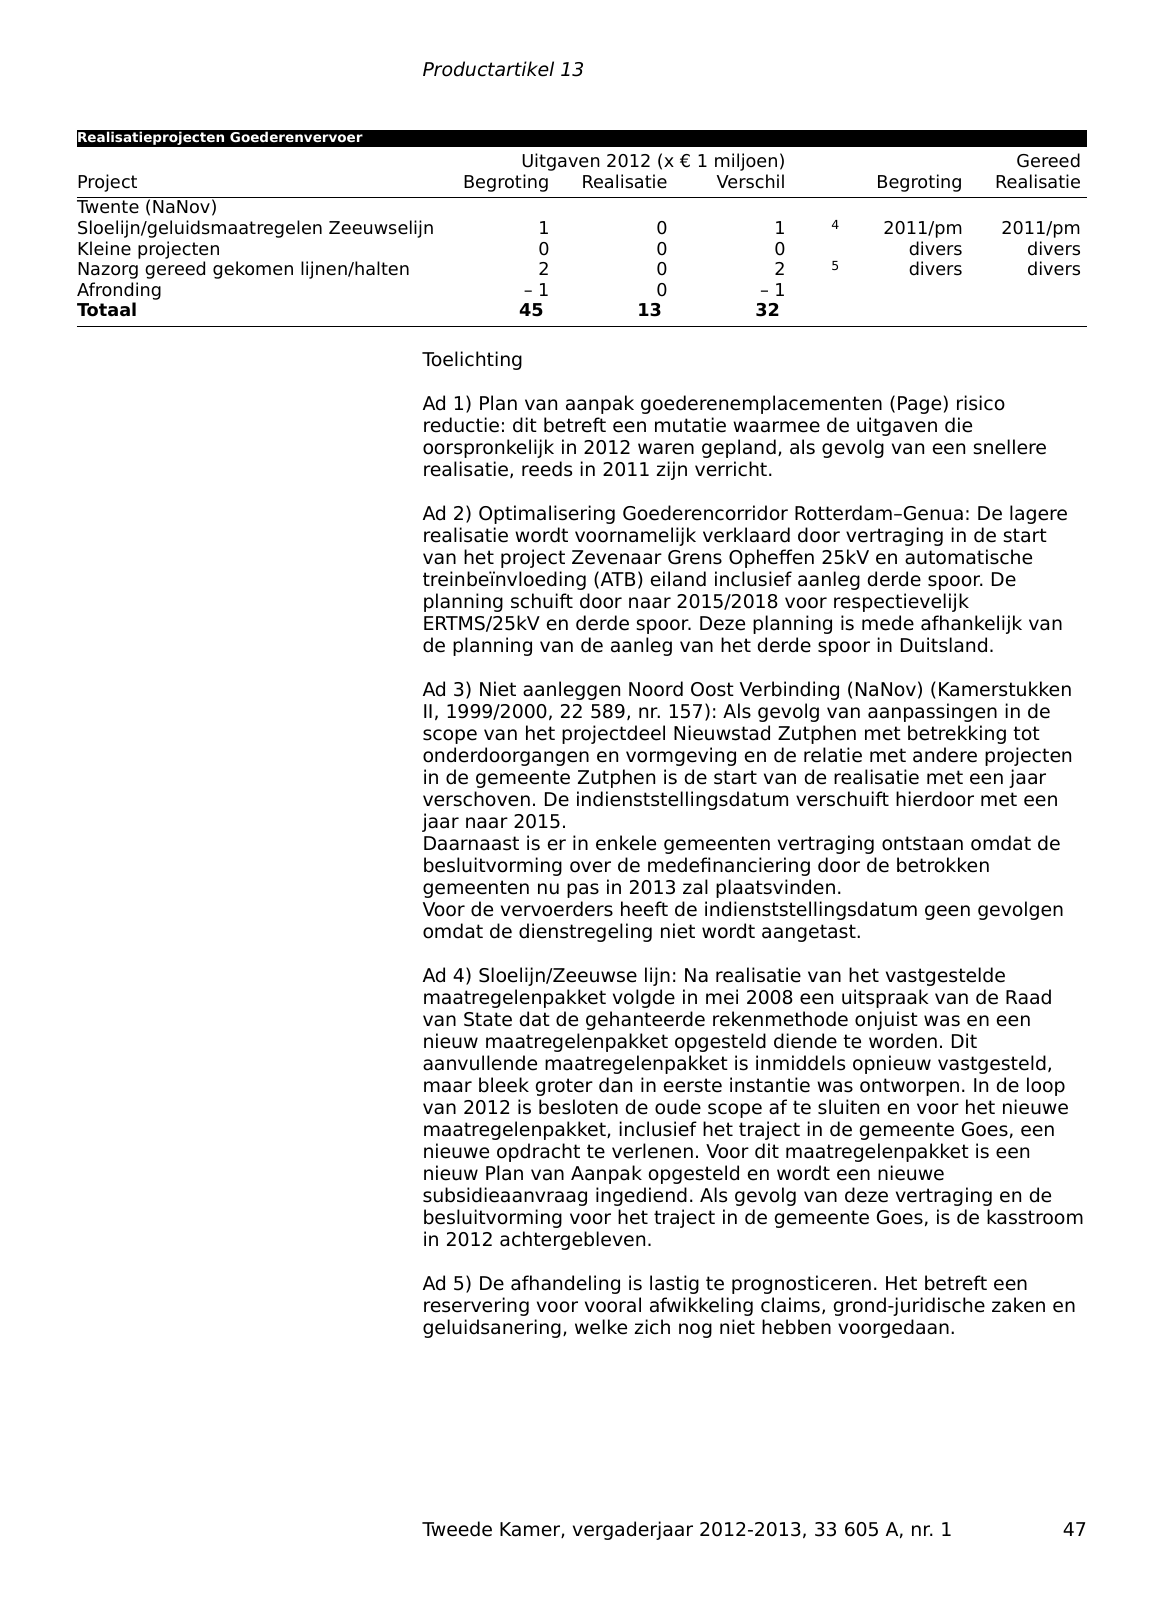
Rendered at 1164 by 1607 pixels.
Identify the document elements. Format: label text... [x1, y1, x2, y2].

table_cell 45 [437, 300, 555, 326]
table_cell [673, 198, 791, 218]
table_cell Twente (NaNov) [77, 198, 437, 218]
text Daarnaast is er in enkele gemeenten vertraging ontstaan omdat de besluitvorming over de medefinanciering door de betrokken gemeenten nu pas in 2013 zal plaatsvinden. [422, 833, 1087, 899]
table_cell [77, 147, 437, 172]
table_cell [850, 300, 968, 326]
table_cell 5 [791, 259, 850, 280]
text Ad 5) De afhandeling is lastig te prognosticeren. Het betreft een reservering voor vooral afwikkeling claims, grond-juridische zaken en geluidsanering, welke zich nog niet hebben voorgedaan. [422, 1273, 1087, 1339]
table_cell Afronding [77, 280, 437, 300]
table_cell [791, 147, 850, 172]
table_cell Nazorg gereed gekomen lijnen/halten [77, 259, 437, 280]
table_cell Kleine projecten [77, 239, 437, 259]
text Ad 2) Optimalisering Goederencorridor Rotterdam–Genua: De lagere realisatie wordt voornamelijk verklaard door vertraging in de start van het project Zevenaar Grens Opheffen 25kV en automatische treinbeïnvloeding (ATB) eiland inclusief aanleg derde spoor. De planning schuift door naar 2015/2018 voor respectievelijk ERTMS/25kV en derde spoor. Deze planning is mede afhankelijk van de planning van de aanleg van het derde spoor in Duitsland. [422, 503, 1087, 657]
table_cell 13 [555, 300, 673, 326]
table_cell [969, 198, 1087, 218]
table_cell [555, 198, 673, 218]
table_cell divers [969, 239, 1087, 259]
table_cell Sloelijn/geluidsmaatregelen Zeeuwselijn [77, 218, 437, 238]
table_cell Begroting [850, 172, 968, 197]
table_cell 2011/pm [969, 218, 1087, 238]
table_cell Realisatie [969, 172, 1087, 197]
table_cell 0 [437, 239, 555, 259]
table_cell 2 [437, 259, 555, 280]
table_cell Gereed [850, 147, 1087, 172]
table_cell – 1 [673, 280, 791, 300]
table_cell [850, 198, 968, 218]
table_cell 1 [437, 218, 555, 238]
table_header Realisatieprojecten Goederenvervoer [77, 130, 1087, 146]
table_cell 0 [555, 280, 673, 300]
table_cell 2 [673, 259, 791, 280]
table_cell 1 [673, 218, 791, 238]
table_cell 0 [673, 239, 791, 259]
table_cell divers [969, 259, 1087, 280]
table_cell 4 [791, 218, 850, 238]
text Ad 4) Sloelijn/Zeeuwse lijn: Na realisatie van het vastgestelde maatregelenpakket volgde in mei 2008 een uitspraak van de Raad van State dat de gehanteerde rekenmethode onjuist was en een nieuw maatregelenpakket opgesteld diende te worden. Dit aanvullende maatregelenpakket is inmiddels opnieuw vastgesteld, maar bleek groter dan in eerste instantie was ontworpen. In de loop van 2012 is besloten de oude scope af te sluiten en voor het nieuwe maatregelenpakket, inclusief het traject in de gemeente Goes, een nieuwe opdracht te verlenen. Voor dit maatregelenpakket is een nieuw Plan van Aanpak opgesteld en wordt een nieuwe subsidieaanvraag ingediend. Als gevolg van deze vertraging en de besluitvorming voor het traject in de gemeente Goes, is de kasstroom in 2012 achtergebleven. [422, 965, 1087, 1251]
table_cell [791, 172, 850, 197]
table_cell 32 [673, 300, 791, 326]
table_cell Totaal [77, 300, 437, 326]
table_cell Uitgaven 2012 (x € 1 miljoen) [437, 147, 791, 172]
text Voor de vervoerders heeft de indienststellingsdatum geen gevolgen omdat de dienstregeling niet wordt aangetast. [422, 899, 1087, 943]
table_cell [791, 300, 850, 326]
text Ad 1) Plan van aanpak goederenemplacementen (Page) risico reductie: dit betreft een mutatie waarmee de uitgaven die oorspronkelijk in 2012 waren gepland, als gevolg van een snellere realisatie, reeds in 2011 zijn verricht. [422, 393, 1087, 481]
table_cell divers [850, 259, 968, 280]
text Ad 3) Niet aanleggen Noord Oost Verbinding (NaNov) (Kamerstukken II, 1999/2000, 22 589, nr. 157): Als gevolg van aanpassingen in de scope van het projectdeel Nieuwstad Zutphen met betrekking tot onderdoorgangen en vormgeving en de relatie met andere projecten in de gemeente Zutphen is de start van de realisatie met een jaar verschoven. De indienststellingsdatum verschuift hierdoor met een jaar naar 2015. [422, 679, 1087, 833]
table_cell [791, 198, 850, 218]
table_cell Begroting [437, 172, 555, 197]
table_cell [791, 239, 850, 259]
text Toelichting [422, 349, 1087, 371]
table_cell Realisatie [555, 172, 673, 197]
table_cell [791, 280, 850, 300]
table_cell Verschil [673, 172, 791, 197]
table_cell [850, 280, 968, 300]
table_cell 0 [555, 239, 673, 259]
table_cell 0 [555, 218, 673, 238]
table_cell [969, 300, 1087, 326]
table_cell Project [77, 172, 437, 197]
table_cell [969, 280, 1087, 300]
table_cell 2011/pm [850, 218, 968, 238]
table_cell – 1 [437, 280, 555, 300]
table_cell divers [850, 239, 968, 259]
table_cell [437, 198, 555, 218]
table_cell 0 [555, 259, 673, 280]
